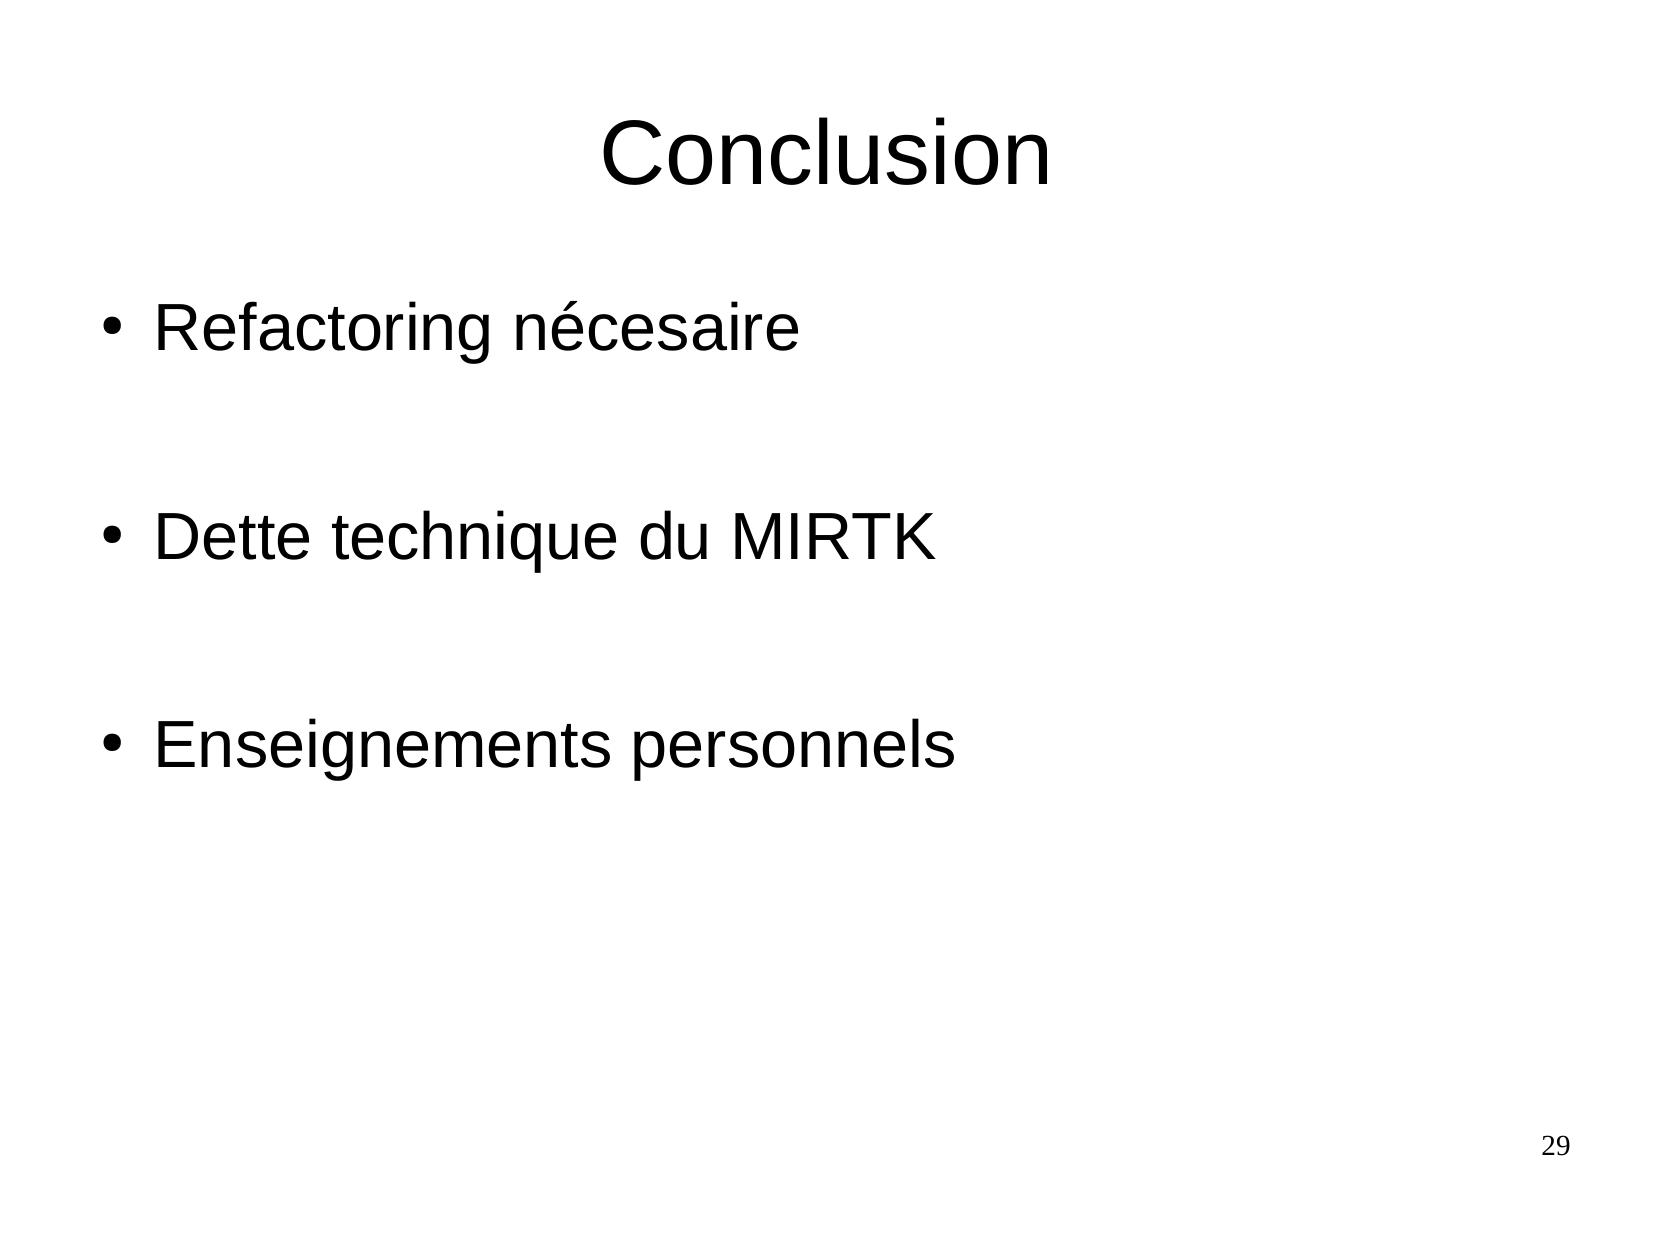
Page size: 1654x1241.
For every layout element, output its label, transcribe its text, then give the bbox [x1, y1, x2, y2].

list Refactoring nécesaire Dette technique du MIRTK Enseignements personnels [82, 290, 1571, 1010]
title Conclusion [82, 49, 1571, 257]
